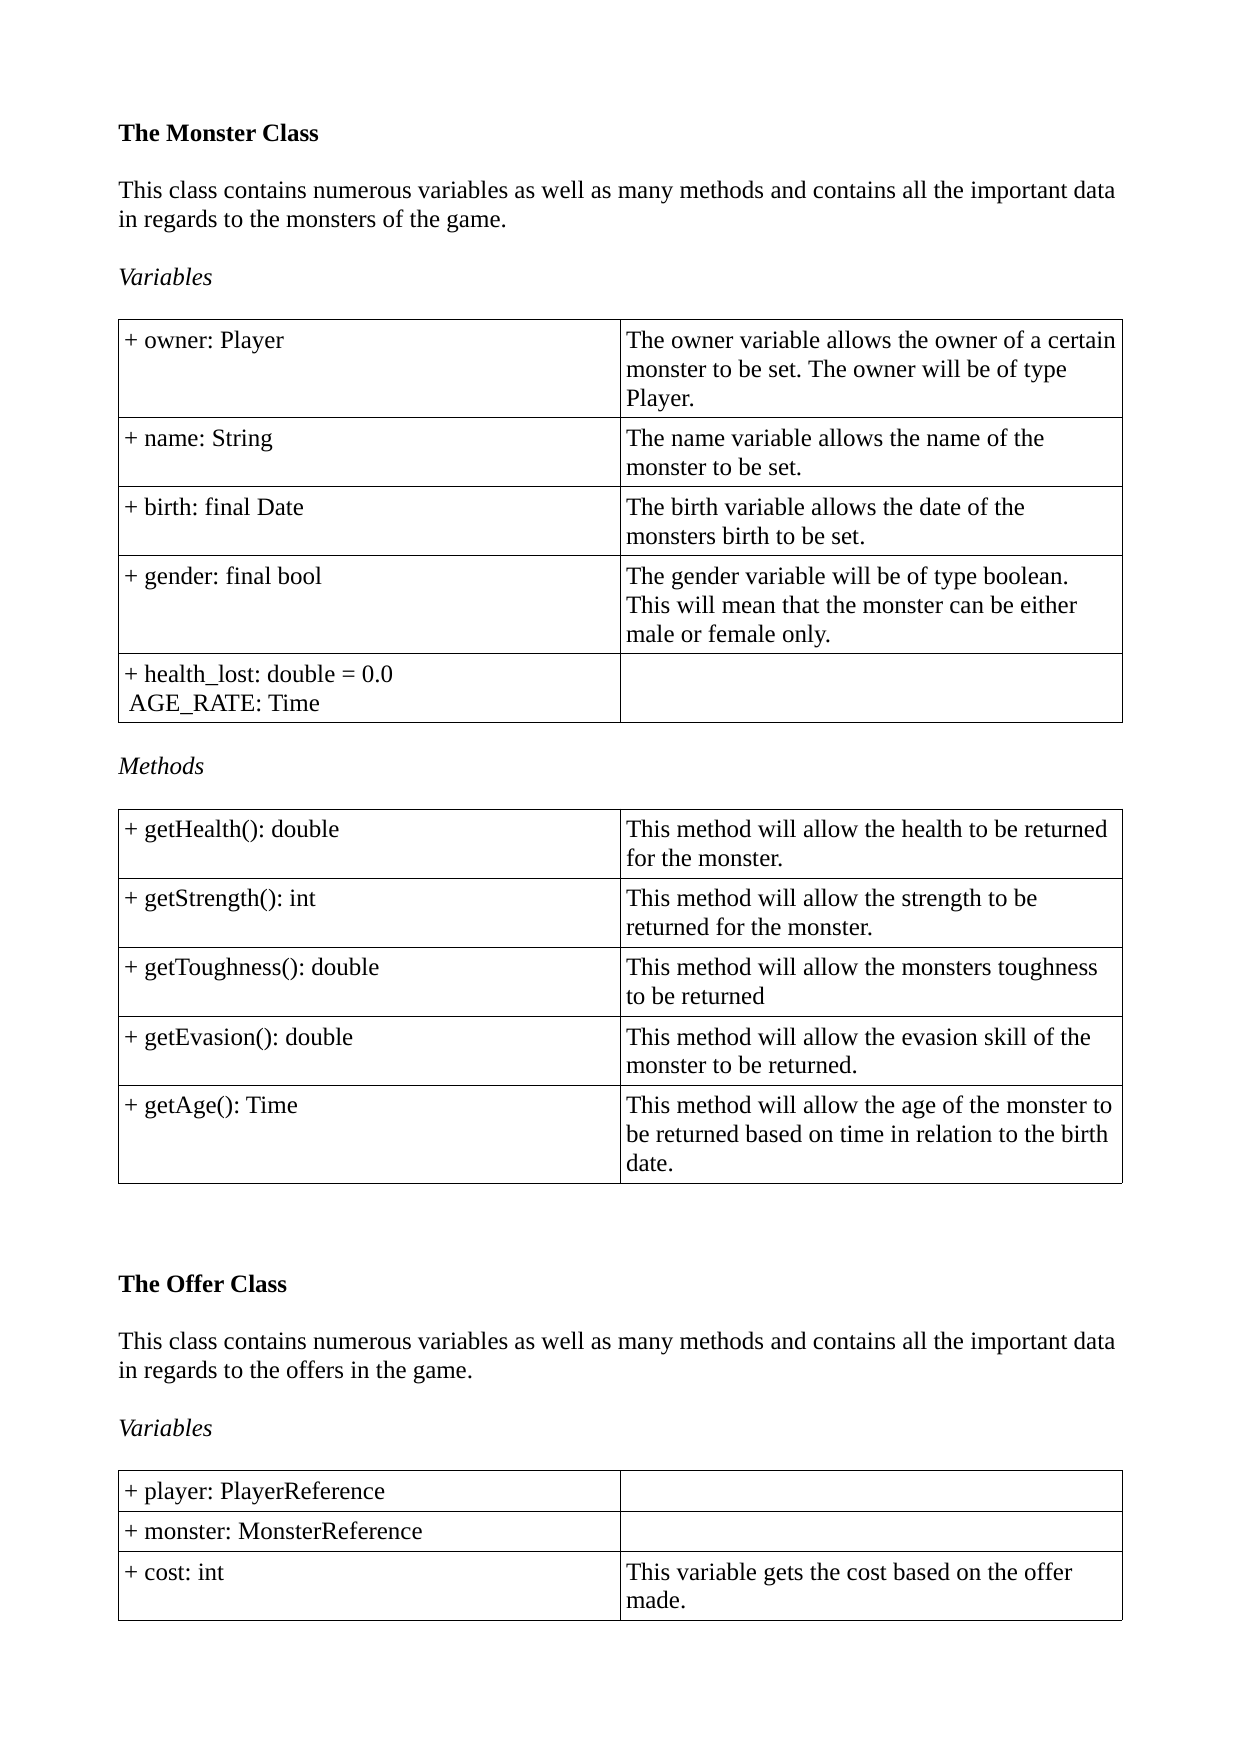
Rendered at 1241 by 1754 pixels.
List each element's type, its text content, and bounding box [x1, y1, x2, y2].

table_cell This method will allow the strength to be returned for the monster. [621, 879, 1122, 947]
table_header This method will allow the health to be returned for the monster. [621, 810, 1122, 878]
table_cell [621, 654, 1122, 722]
text This class contains numerous variables as well as many methods and contains all the important data in regards to the offers in the game. [118, 1326, 1122, 1384]
table_cell [621, 1512, 1122, 1551]
table_cell This method will allow the monsters toughness to be returned [621, 948, 1122, 1016]
table_cell This variable gets the cost based on the offer made. [621, 1552, 1122, 1620]
table_cell + birth: final Date [119, 487, 620, 555]
table_cell + getAge(): Time [119, 1086, 620, 1183]
table_cell + name: String [119, 418, 620, 486]
table_cell The name variable allows the name of the monster to be set. [621, 418, 1122, 486]
table_cell + cost: int [119, 1552, 620, 1620]
table_header + getHealth(): double [119, 810, 620, 878]
table_cell This method will allow the age of the monster to be returned based on time in relation to the birth date. [621, 1086, 1122, 1183]
text Variables [118, 262, 1122, 291]
table_cell + getStrength(): int [119, 879, 620, 947]
table_header The owner variable allows the owner of a certain monster to be set. The owner will be of type Player. [621, 320, 1122, 417]
text This class contains numerous variables as well as many methods and contains all the important data in regards to the monsters of the game. [118, 176, 1122, 233]
text Variables [118, 1413, 1122, 1441]
text The Monster Class [118, 118, 1122, 147]
table_cell The birth variable allows the date of the monsters birth to be set. [621, 487, 1122, 555]
table_cell The gender variable will be of type boolean. This will mean that the monster can be either male or female only. [621, 556, 1122, 653]
table_cell + getEvasion(): double [119, 1017, 620, 1085]
text Methods [118, 751, 1122, 780]
table_cell + monster: MonsterReference [119, 1512, 620, 1551]
table_cell + health_lost: double = 0.0 AGE_RATE: Time [119, 654, 620, 722]
table_cell + getToughness(): double [119, 948, 620, 1016]
table_header [621, 1471, 1122, 1511]
table_cell This method will allow the evasion skill of the monster to be returned. [621, 1017, 1122, 1085]
table_header + player: PlayerReference [119, 1471, 620, 1511]
table_cell + gender: final bool [119, 556, 620, 653]
text The Offer Class [118, 1269, 1122, 1298]
table_header + owner: Player [119, 320, 620, 417]
